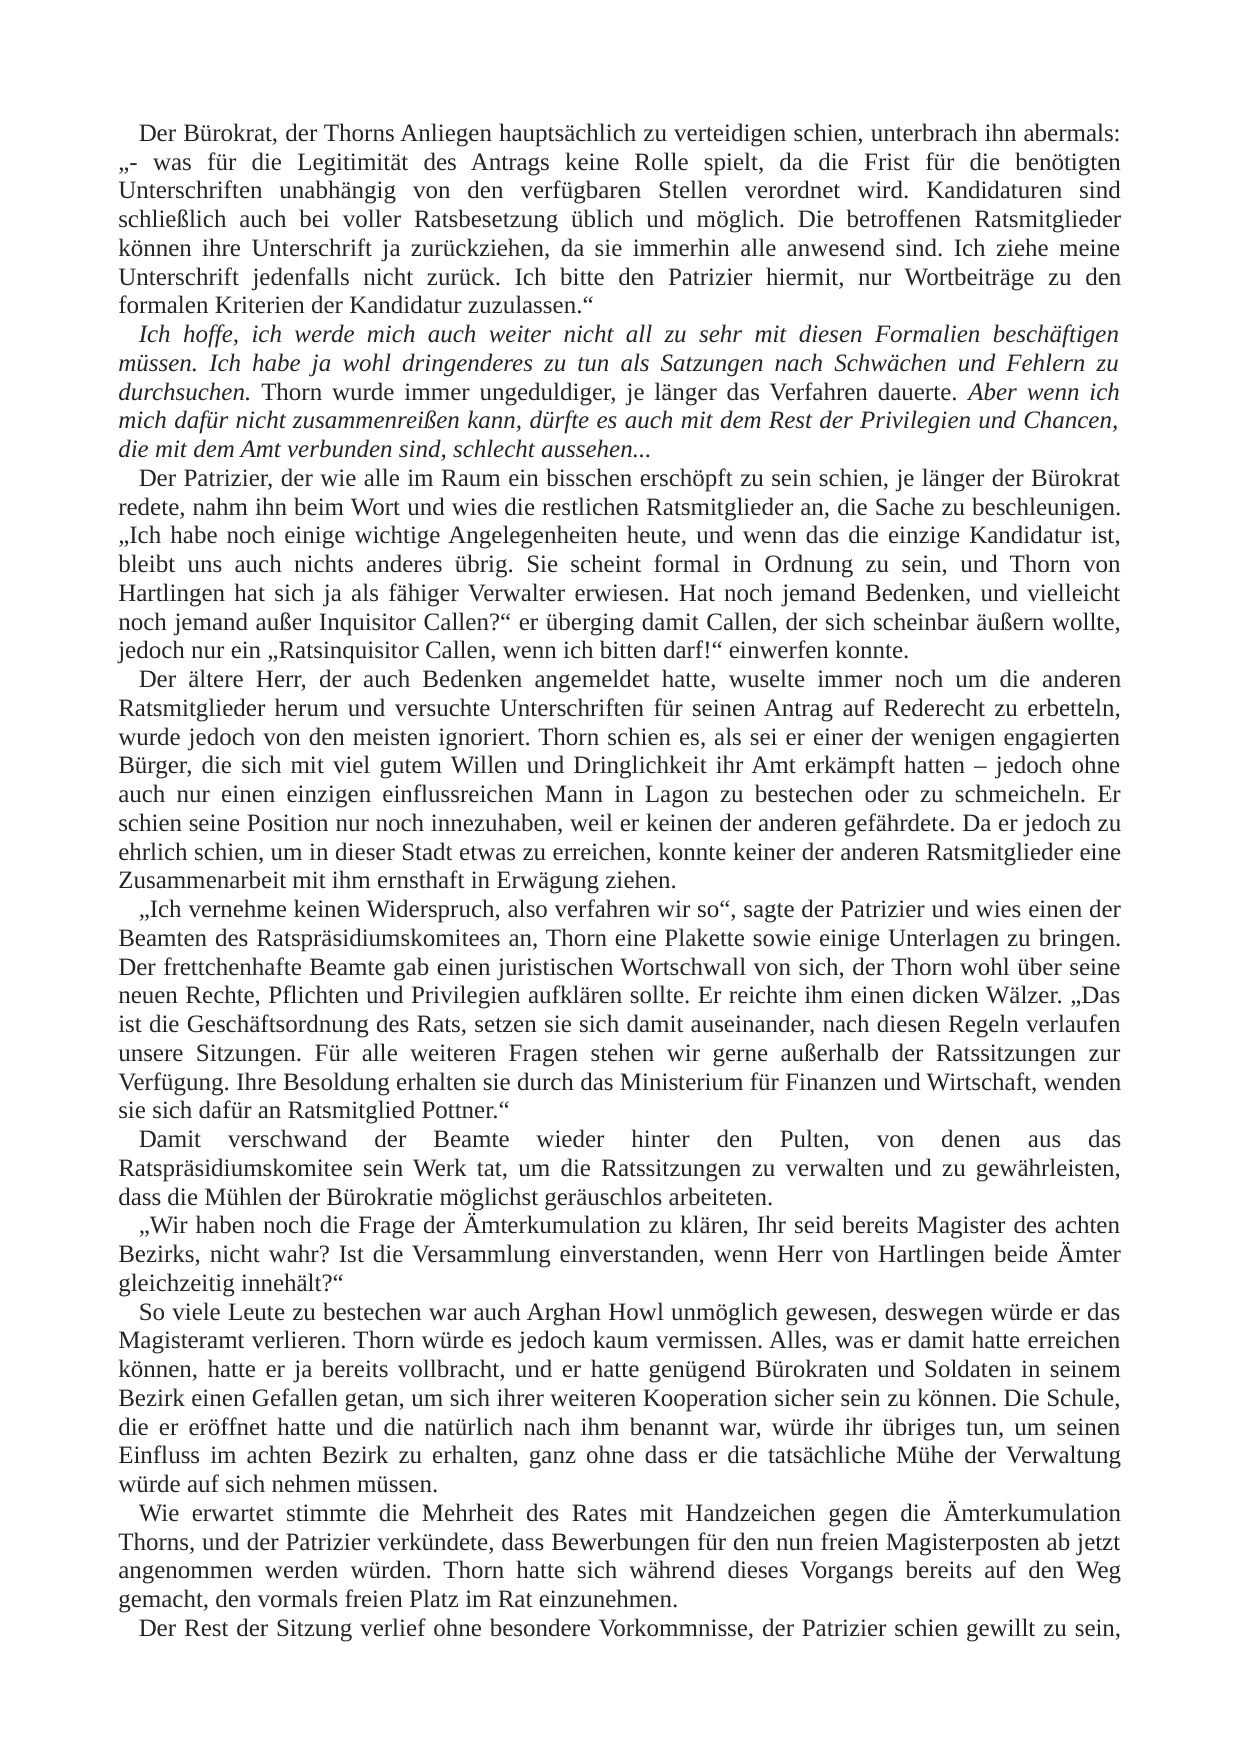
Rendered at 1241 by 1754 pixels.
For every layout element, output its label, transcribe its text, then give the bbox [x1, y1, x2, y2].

text Damit verschwand der Beamte wieder hinter den Pulten, von denen aus das Ratspräsidiumskomitee sein Werk tat, um die Ratssitzungen zu verwalten und zu gewährleisten, dass die Mühlen der Bürokratie möglichst geräuschlos arbeiteten. [118, 1124, 1122, 1211]
text Der ältere Herr, der auch Bedenken angemeldet hatte, wuselte immer noch um die anderen Ratsmitglieder herum und versuchte Unterschriften für seinen Antrag auf Rederecht zu erbetteln, wurde jedoch von den meisten ignoriert. Thorn schien es, als sei er einer der wenigen engagierten Bürger, die sich mit viel gutem Willen und Dringlichkeit ihr Amt erkämpft hatten – jedoch ohne auch nur einen einzigen einflussreichen Mann in Lagon zu bestechen oder zu schmeicheln. Er schien seine Position nur noch innezuhaben, weil er keinen der anderen gefährdete. Da er jedoch zu ehrlich schien, um in dieser Stadt etwas zu erreichen, konnte keiner der anderen Ratsmitglieder eine Zusammenarbeit mit ihm ernsthaft in Erwägung ziehen. [118, 664, 1122, 894]
text So viele Leute zu bestechen war auch Arghan Howl unmöglich gewesen, deswegen würde er das Magisteramt verlieren. Thorn würde es jedoch kaum vermissen. Alles, was er damit hatte erreichen können, hatte er ja bereits vollbracht, und er hatte genügend Bürokraten und Soldaten in seinem Bezirk einen Gefallen getan, um sich ihrer weiteren Kooperation sicher sein zu können. Die Schule, die er eröffnet hatte und die natürlich nach ihm benannt war, würde ihr übriges tun, um seinen Einfluss im achten Bezirk zu erhalten, ganz ohne dass er die tatsächliche Mühe der Verwaltung würde auf sich nehmen müssen. [118, 1297, 1122, 1498]
text „Ich vernehme keinen Widerspruch, also verfahren wir so“, sagte der Patrizier und wies einen der Beamten des Ratspräsidiumskomitees an, Thorn eine Plakette sowie einige Unterlagen zu bringen. Der frettchenhafte Beamte gab einen juristischen Wortschwall von sich, der Thorn wohl über seine neuen Rechte, Pflichten und Privilegien aufklären sollte. Er reichte ihm einen dicken Wälzer. „Das ist die Geschäftsordnung des Rats, setzen sie sich damit auseinander, nach diesen Regeln verlaufen unsere Sitzungen. Für alle weiteren Fragen stehen wir gerne außerhalb der Ratssitzungen zur Verfügung. Ihre Besoldung erhalten sie durch das Ministerium für Finanzen und Wirtschaft, wenden sie sich dafür an Ratsmitglied Pottner.“ [118, 894, 1122, 1124]
text „Wir haben noch die Frage der Ämterkumulation zu klären, Ihr seid bereits Magister des achten Bezirks, nicht wahr? Ist die Versammlung einverstanden, wenn Herr von Hartlingen beide Ämter gleichzeitig innehält?“ [118, 1211, 1122, 1297]
text Wie erwartet stimmte die Mehrheit des Rates mit Handzeichen gegen die Ämterkumulation Thorns, und der Patrizier verkündete, dass Bewerbungen für den nun freien Magisterposten ab jetzt angenommen werden würden. Thorn hatte sich während dieses Vorgangs bereits auf den Weg gemacht, den vormals freien Platz im Rat einzunehmen. [118, 1498, 1122, 1613]
text Ich hoffe, ich werde mich auch weiter nicht all zu sehr mit diesen Formalien beschäftigen müssen. Ich habe ja wohl dringenderes zu tun als Satzungen nach Schwächen und Fehlern zu durchsuchen. Thorn wurde immer ungeduldiger, je länger das Verfahren dauerte. Aber wenn ich mich dafür nicht zusammenreißen kann, dürfte es auch mit dem Rest der Privilegien und Chancen, die mit dem Amt verbunden sind, schlecht aussehen... [118, 319, 1122, 463]
text Der Bürokrat, der Thorns Anliegen hauptsächlich zu verteidigen schien, unterbrach ihn abermals: „- was für die Legitimität des Antrags keine Rolle spielt, da die Frist für die benötigten Unterschriften unabhängig von den verfügbaren Stellen verordnet wird. Kandidaturen sind schließlich auch bei voller Ratsbesetzung üblich und möglich. Die betroffenen Ratsmitglieder können ihre Unterschrift ja zurückziehen, da sie immerhin alle anwesend sind. Ich ziehe meine Unterschrift jedenfalls nicht zurück. Ich bitte den Patrizier hiermit, nur Wortbeiträge zu den formalen Kriterien der Kandidatur zuzulassen.“ [118, 118, 1122, 319]
text Der Rest der Sitzung verlief ohne besondere Vorkommnisse, der Patrizier schien gewillt zu sein, [118, 1613, 1122, 1642]
text Der Patrizier, der wie alle im Raum ein bisschen erschöpft zu sein schien, je länger der Bürokrat redete, nahm ihn beim Wort und wies die restlichen Ratsmitglieder an, die Sache zu beschleunigen. „Ich habe noch einige wichtige Angelegenheiten heute, und wenn das die einzige Kandidatur ist, bleibt uns auch nichts anderes übrig. Sie scheint formal in Ordnung zu sein, und Thorn von Hartlingen hat sich ja als fähiger Verwalter erwiesen. Hat noch jemand Bedenken, und vielleicht noch jemand außer Inquisitor Callen?“ er überging damit Callen, der sich scheinbar äußern wollte, jedoch nur ein „Ratsinquisitor Callen, wenn ich bitten darf!“ einwerfen konnte. [118, 463, 1122, 664]
